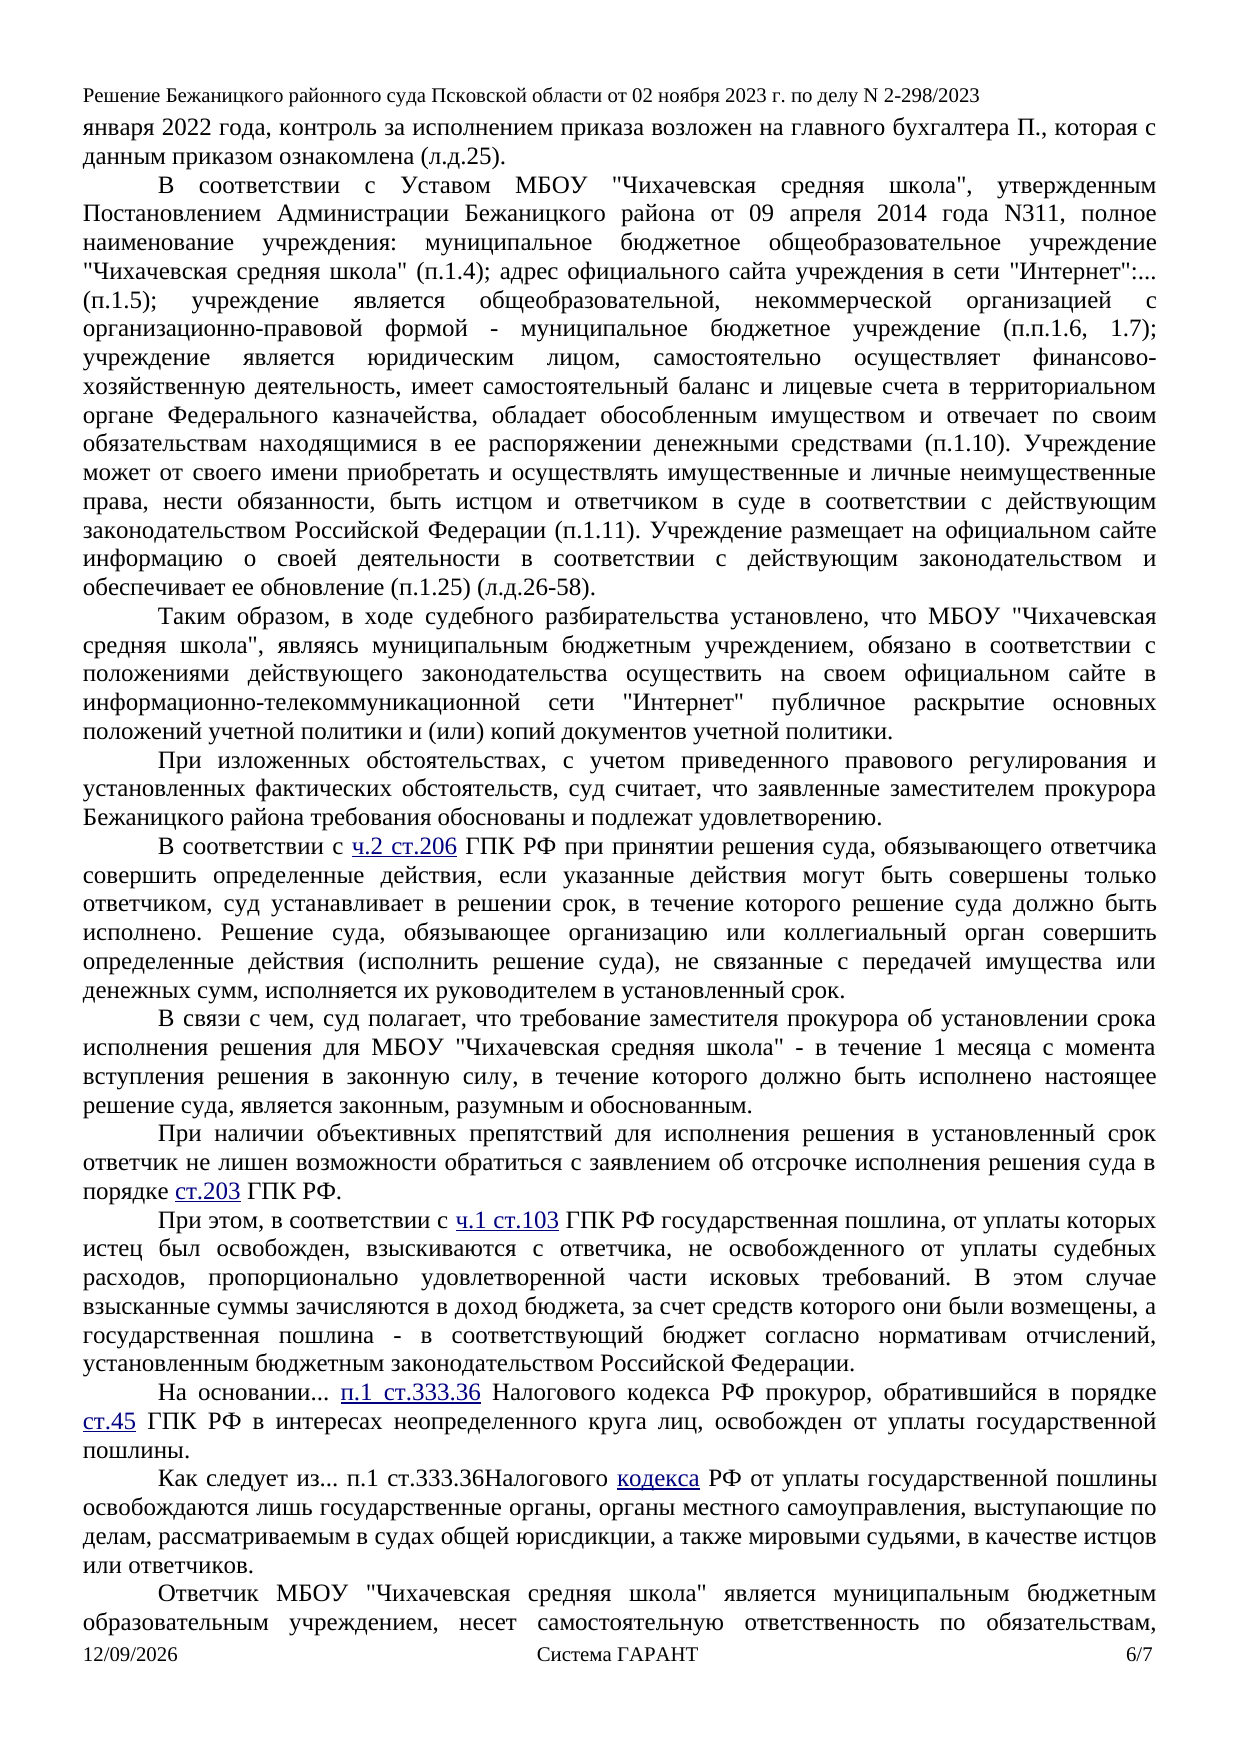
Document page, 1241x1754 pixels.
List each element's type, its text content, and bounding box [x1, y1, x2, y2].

text При наличии объективных препятствий для исполнения решения в установленный срок ответчик не лишен возможности обратиться с заявлением об отсрочке исполнения решения суда в порядке ст.203 ГПК РФ. [83, 1118, 1157, 1205]
text В связи с чем, суд полагает, что требование заместителя прокурора об установлении срока исполнения решения для МБОУ "Чихачевская средняя школа" - в течение 1 месяца с момента вступления решения в законную силу, в течение которого должно быть исполнено настоящее решение суда, является законным, разумным и обоснованным. [83, 1003, 1157, 1118]
text В соответствии с ч.2 ст.206 ГПК РФ при принятии решения суда, обязывающего ответчика совершить определенные действия, если указанные действия могут быть совершены только ответчиком, суд устанавливает в решении срок, в течение которого решение суда должно быть исполнено. Решение суда, обязывающее организацию или коллегиальный орган совершить определенные действия (исполнить решение суда), не связанные с передачей имущества или денежных сумм, исполняется их руководителем в установленный срок. [83, 831, 1157, 1003]
text января 2022 года, контроль за исполнением приказа возложен на главного бухгалтера П., которая с данным приказом ознакомлена (л.д.25). [83, 112, 1157, 170]
text Как следует из... п.1 ст.333.36Налогового кодекса РФ от уплаты государственной пошлины освобождаются лишь государственные органы, органы местного самоуправления, выступающие по делам, рассматриваемым в судах общей юрисдикции, а также мировыми судьями, в качестве истцов или ответчиков. [83, 1463, 1157, 1578]
text При этом, в соответствии с ч.1 ст.103 ГПК РФ государственная пошлина, от уплаты которых истец был освобожден, взыскиваются с ответчика, не освобожденного от уплаты судебных расходов, пропорционально удовлетворенной части исковых требований. В этом случае взысканные суммы зачисляются в доход бюджета, за счет средств которого они были возмещены, а государственная пошлина - в соответствующий бюджет согласно нормативам отчислений, установленным бюджетным законодательством Российской Федерации. [83, 1205, 1157, 1377]
text В соответствии с Уставом МБОУ "Чихачевская средняя школа", утвержденным Постановлением Администрации Бежаницкого района от 09 апреля 2014 года N311, полное наименование учреждения: муниципальное бюджетное общеобразовательное учреждение "Чихачевская средняя школа" (п.1.4); адрес официального сайта учреждения в сети "Интернет":... (п.1.5); учреждение является общеобразовательной, некоммерческой организацией с организационно-правовой формой - муниципальное бюджетное учреждение (п.п.1.6, 1.7); учреждение является юридическим лицом, самостоятельно осуществляет финансово-хозяйственную деятельность, имеет самостоятельный баланс и лицевые счета в территориальном органе Федерального казначейства, обладает обособленным имуществом и отвечает по своим обязательствам находящимися в ее распоряжении денежными средствами (п.1.10). Учреждение может от своего имени приобретать и осуществлять имущественные и личные неимущественные права, нести обязанности, быть истцом и ответчиком в суде в соответствии с действующим законодательством Российской Федерации (п.1.11). Учреждение размещает на официальном сайте информацию о своей деятельности в соответствии с действующим законодательством и обеспечивает ее обновление (п.1.25) (л.д.26-58). [83, 170, 1157, 601]
text Таким образом, в ходе судебного разбирательства установлено, что МБОУ "Чихачевская средняя школа", являясь муниципальным бюджетным учреждением, обязано в соответствии с положениями действующего законодательства осуществить на своем официальном сайте в информационно-телекоммуникационной сети "Интернет" публичное раскрытие основных положений учетной политики и (или) копий документов учетной политики. [83, 601, 1157, 745]
text Ответчик МБОУ "Чихачевская средняя школа" является муниципальным бюджетным образовательным учреждением, несет самостоятельную ответственность по обязательствам, [83, 1578, 1157, 1636]
text На основании... п.1 ст.333.36 Налогового кодекса РФ прокурор, обратившийся в порядке ст.45 ГПК РФ в интересах неопределенного круга лиц, освобожден от уплаты государственной пошлины. [83, 1377, 1157, 1463]
text При изложенных обстоятельствах, с учетом приведенного правового регулирования и установленных фактических обстоятельств, суд считает, что заявленные заместителем прокурора Бежаницкого района требования обоснованы и подлежат удовлетворению. [83, 745, 1157, 831]
